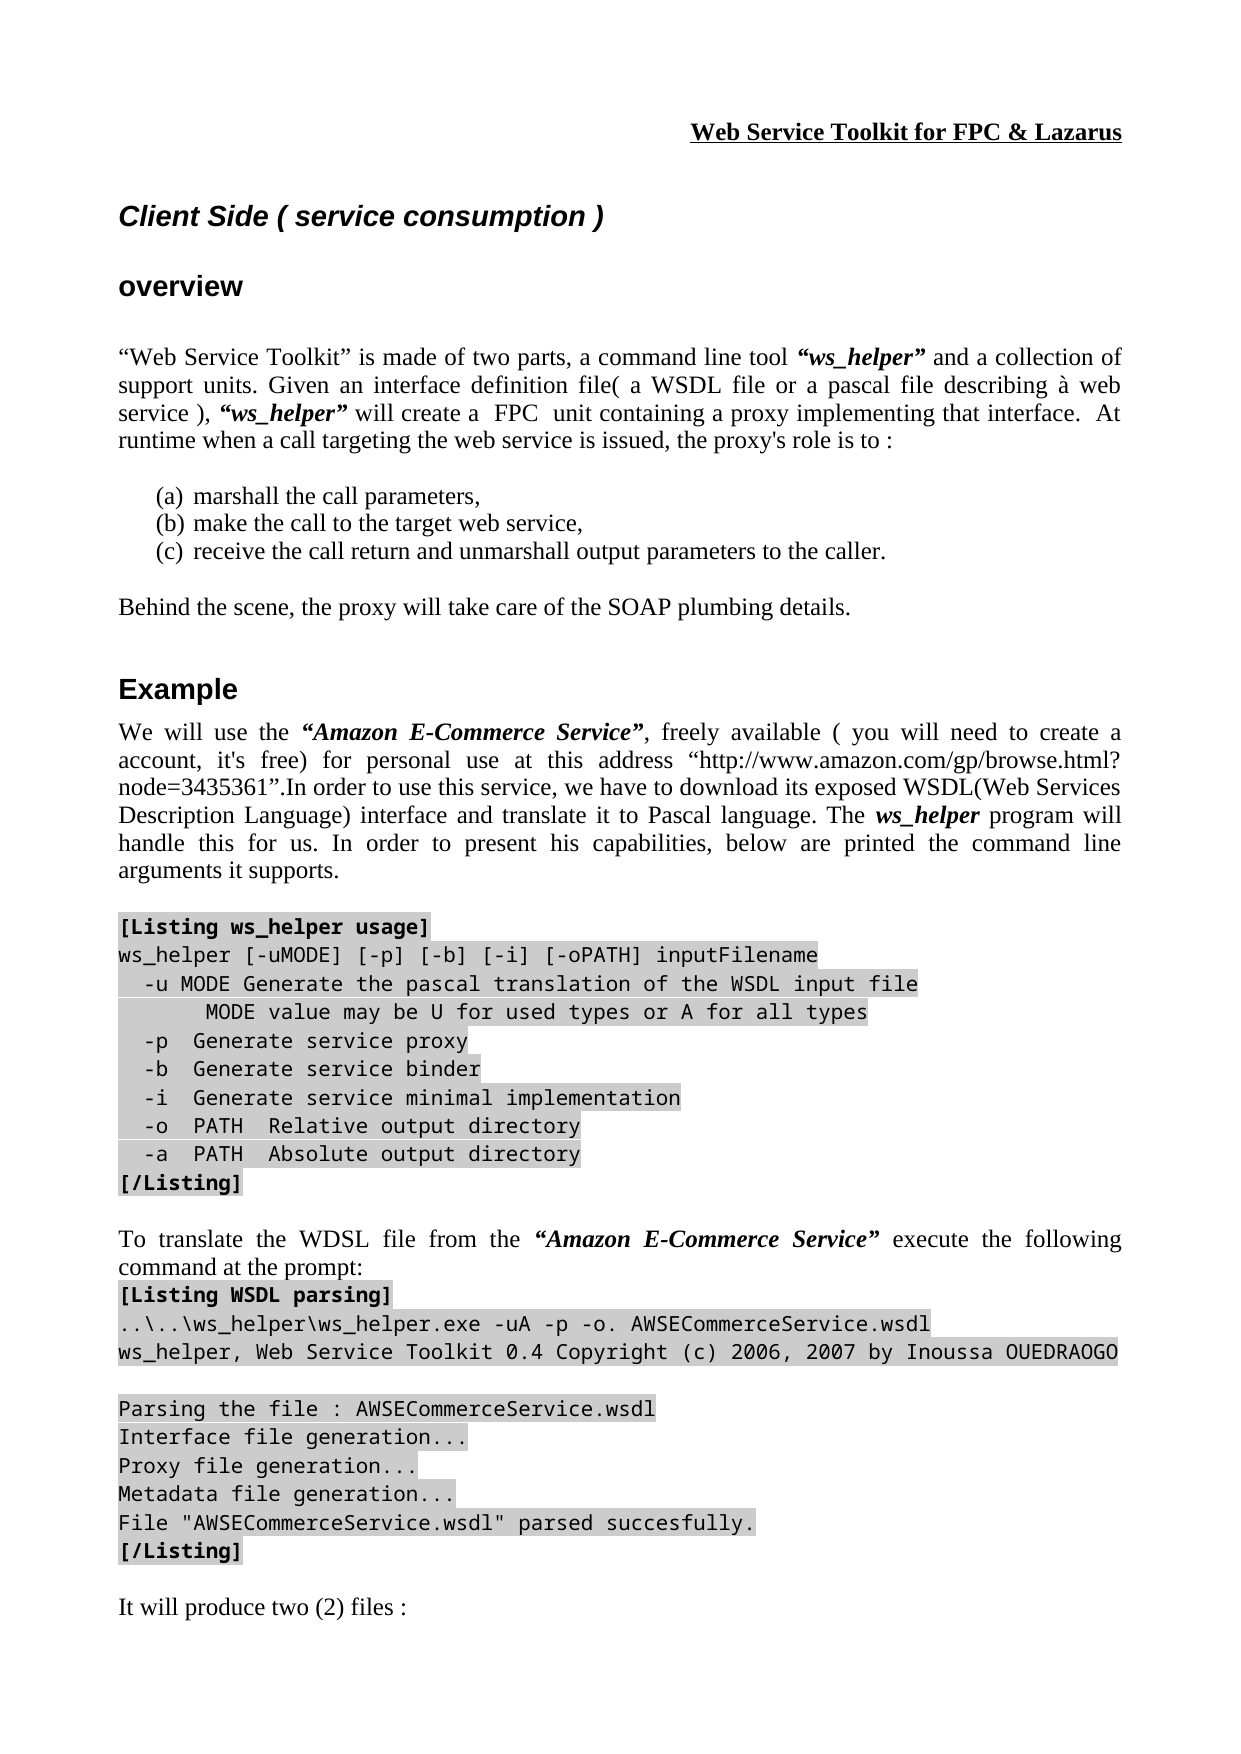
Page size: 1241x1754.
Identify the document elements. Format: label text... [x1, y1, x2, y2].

text -i Generate service minimal implementation [118, 1083, 1122, 1111]
subtitle overview [118, 270, 1122, 303]
text -o PATH Relative output directory [118, 1111, 1122, 1139]
text Interface file generation... [118, 1422, 1122, 1451]
text It will produce two (2) files : [118, 1593, 1122, 1621]
text ws_helper, Web Service Toolkit 0.4 Copyright (c) 2006, 2007 by Inoussa OUEDRAOGO [118, 1337, 1122, 1366]
subtitle Client Side ( service consumption ) [118, 200, 1122, 233]
text Parsing the file : AWSECommerceService.wsdl [118, 1394, 1122, 1422]
list make the call to the target web service, [156, 509, 1122, 537]
text MODE value may be U for used types or A for all types [118, 997, 1122, 1026]
text To translate the WDSL file from the “Amazon E-Commerce Service” execute the following command at the prompt: [118, 1225, 1122, 1280]
text [/Listing] [118, 1168, 1122, 1196]
text [/Listing] [118, 1536, 1122, 1565]
text ..\..\ws_helper\ws_helper.exe -uA -p -o. AWSECommerceService.wsdl [118, 1309, 1122, 1337]
text -b Generate service binder [118, 1054, 1122, 1083]
text [Listing ws_helper usage] [118, 912, 1122, 941]
text Metadata file generation... [118, 1479, 1122, 1508]
text -u MODE Generate the pascal translation of the WSDL input file [118, 969, 1122, 997]
text “Web Service Toolkit” is made of two parts, a command line tool “ws_helper” and a collection of support units. Given an interface definition file( a WSDL file or a pascal file describing à web service ), “ws_helper” will create a FPC unit containing a proxy implementing that interface. At runtime when a call targeting the web service is issued, the proxy's role is to : [118, 343, 1122, 454]
text ws_helper [-uMODE] [-p] [-b] [-i] [-oPATH] inputFilename [118, 941, 1122, 969]
text We will use the “Amazon E-Commerce Service”, freely available ( you will need to create a account, it's free) for personal use at this address “http://www.amazon.com/gp/browse.html?node=3435361”.In order to use this service, we have to download its exposed WSDL(Web Services Description Language) interface and translate it to Pascal language. The ws_helper program will handle this for us. In order to present his capabilities, below are printed the command line arguments it supports. [118, 718, 1122, 884]
text -a PATH Absolute output directory [118, 1139, 1122, 1168]
text Proxy file generation... [118, 1451, 1122, 1479]
text -p Generate service proxy [118, 1026, 1122, 1054]
list receive the call return and unmarshall output parameters to the caller. [156, 537, 1122, 565]
list marshall the call parameters, [156, 482, 1122, 509]
subtitle Example [118, 673, 1122, 706]
text [Listing WSDL parsing] [118, 1280, 1122, 1309]
text Behind the scene, the proxy will take care of the SOAP plumbing details. [118, 593, 1122, 620]
text File "AWSECommerceService.wsdl" parsed succesfully. [118, 1508, 1122, 1536]
